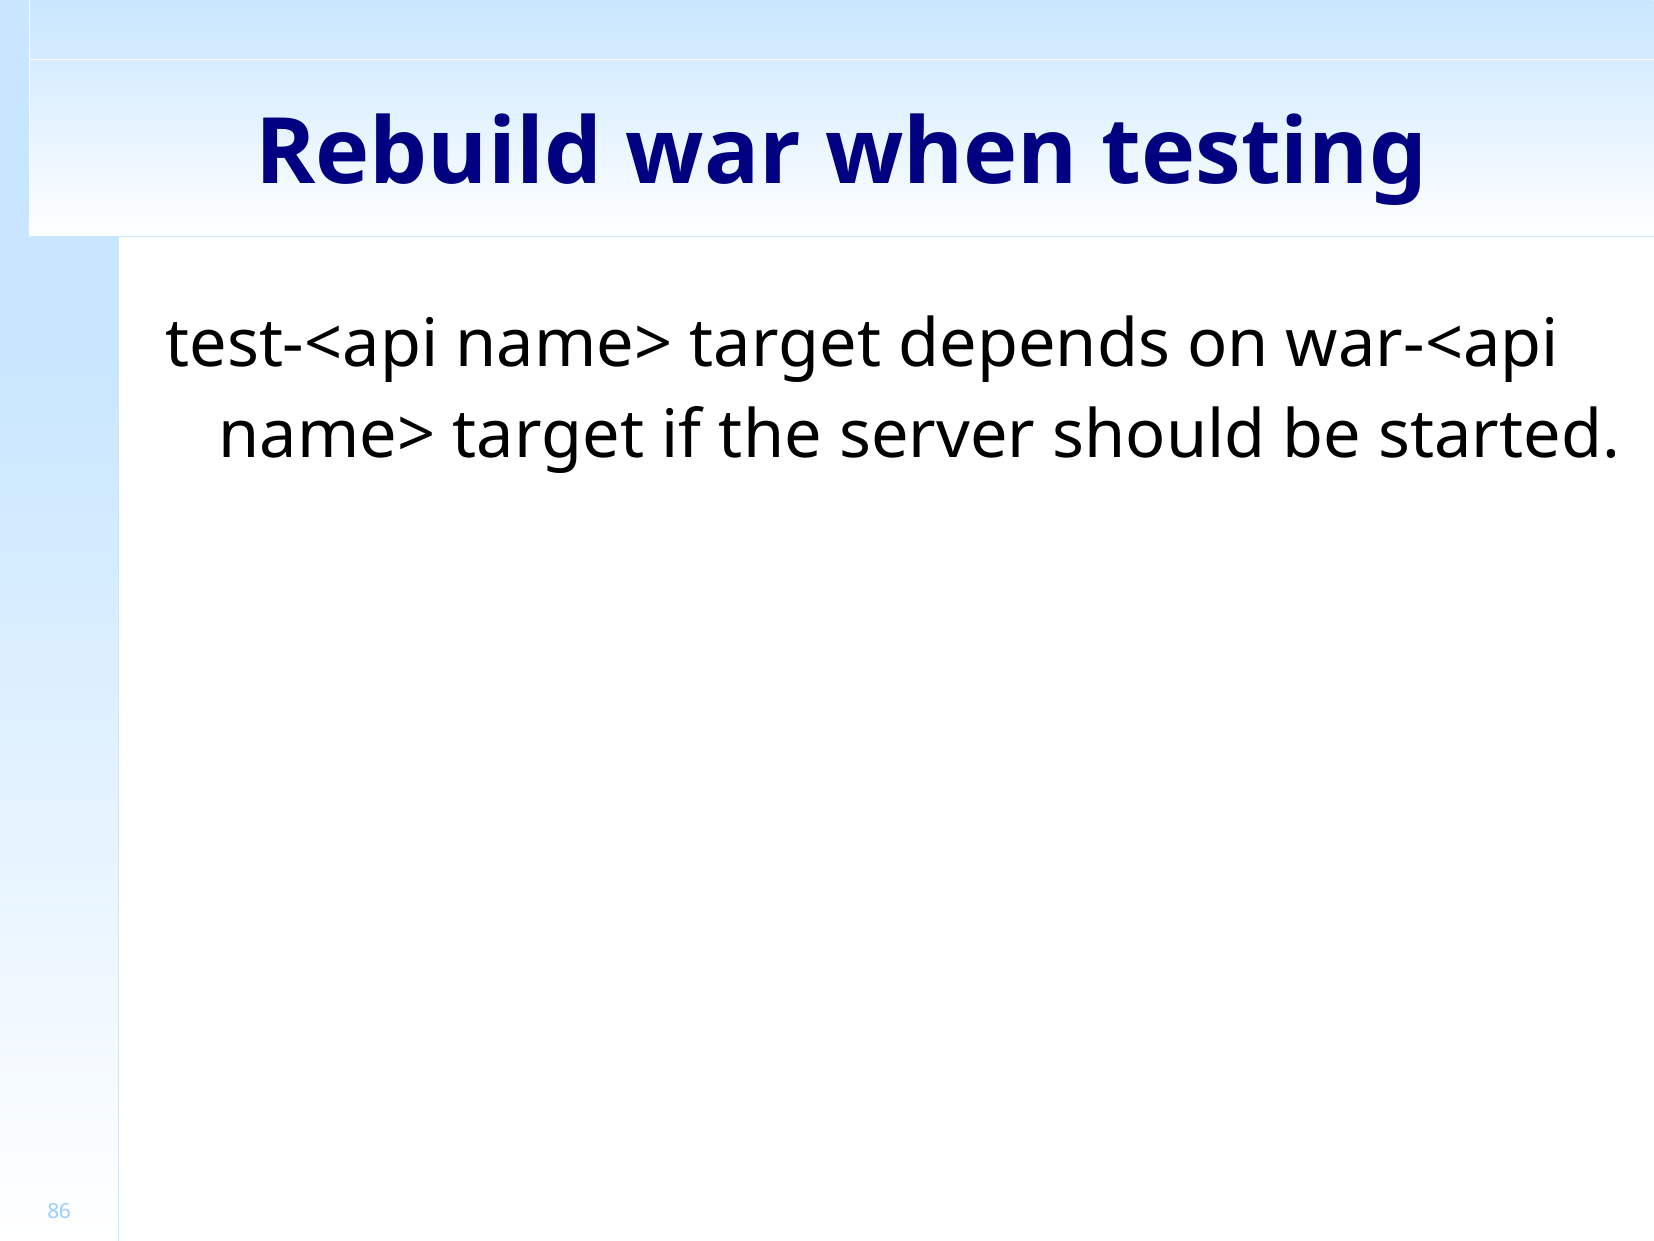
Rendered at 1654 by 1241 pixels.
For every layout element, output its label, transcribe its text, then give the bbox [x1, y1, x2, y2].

list test-<api name> target depends on war-<api name> target if the server should be started. [147, 295, 1625, 1182]
title Rebuild war when testing [29, 59, 1654, 237]
